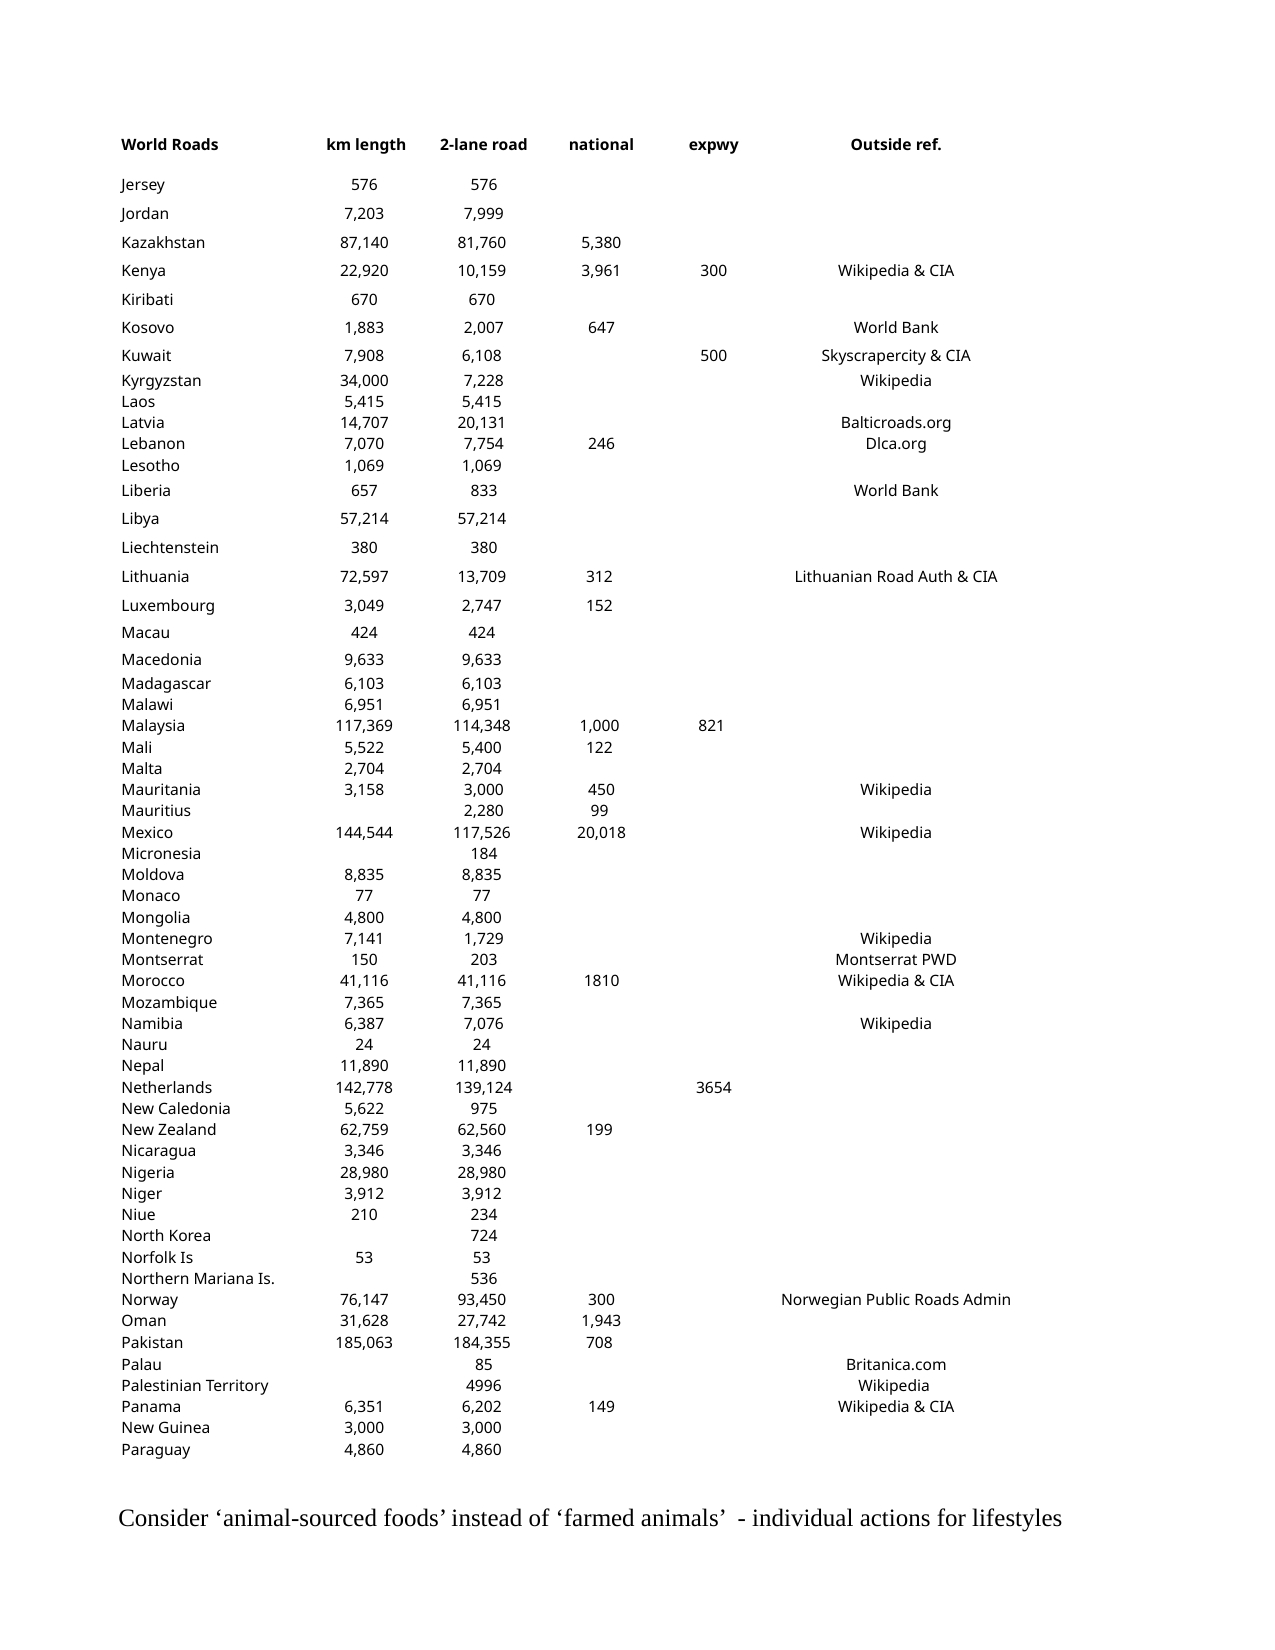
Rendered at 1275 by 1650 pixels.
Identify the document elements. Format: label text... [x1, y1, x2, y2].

table_cell [540, 1417, 662, 1438]
table_cell Jordan [118, 199, 305, 228]
table_cell Mongolia [118, 906, 305, 928]
table_cell [540, 1140, 662, 1161]
table_cell [662, 454, 765, 476]
table_cell 975 [427, 1098, 540, 1119]
table_cell 53 [305, 1246, 427, 1268]
table_cell Liechtenstein [118, 533, 305, 562]
table_cell [765, 1055, 1027, 1076]
table_cell Nicaragua [118, 1140, 305, 1161]
table_cell [662, 1034, 765, 1055]
table_cell 380 [427, 533, 540, 562]
table_cell [662, 1183, 765, 1204]
table_cell [540, 199, 662, 228]
table_cell 7,070 [305, 433, 427, 454]
table_cell 72,597 [305, 562, 427, 591]
table_cell 7,999 [427, 199, 540, 228]
table_cell 8,835 [427, 864, 540, 885]
table_cell 210 [305, 1204, 427, 1225]
table_cell Madagascar [118, 673, 305, 694]
table_cell 6,951 [427, 694, 540, 715]
table_cell 62,759 [305, 1119, 427, 1140]
table_cell [662, 591, 765, 619]
table_cell [662, 800, 765, 821]
table_cell 3,912 [427, 1183, 540, 1204]
table_cell 1810 [540, 970, 662, 991]
table_cell [662, 1310, 765, 1331]
table_header km length [305, 118, 427, 170]
table_cell [662, 736, 765, 758]
table_cell [765, 504, 1027, 533]
table_cell [662, 1417, 765, 1438]
table_cell [662, 170, 765, 199]
table_cell 2,704 [305, 758, 427, 779]
table_cell Mozambique [118, 991, 305, 1013]
table_cell 670 [305, 285, 427, 314]
table_cell 10,159 [427, 256, 540, 285]
table_cell [540, 949, 662, 970]
table_cell New Guinea [118, 1417, 305, 1438]
table_cell [540, 369, 662, 391]
table_header World Roads [118, 118, 305, 170]
table_cell 6,202 [427, 1396, 540, 1417]
table_cell 149 [540, 1396, 662, 1417]
table_cell 3,961 [540, 256, 662, 285]
table_cell Kyrgyzstan [118, 369, 305, 391]
table_cell [662, 758, 765, 779]
table_cell 1,000 [540, 715, 662, 736]
table_cell [765, 1439, 1027, 1460]
table_cell [540, 694, 662, 715]
table_cell Palau [118, 1354, 305, 1375]
table_cell 6,387 [305, 1013, 427, 1034]
table_cell Wikipedia [765, 1013, 1027, 1034]
table_cell [540, 285, 662, 314]
table_cell [662, 199, 765, 228]
table_cell Liberia [118, 476, 305, 504]
table_cell [765, 1183, 1027, 1204]
table_cell Luxembourg [118, 591, 305, 619]
table_cell [765, 591, 1027, 619]
table_cell [662, 1246, 765, 1268]
table_cell [540, 533, 662, 562]
table_cell [662, 1055, 765, 1076]
table_cell 24 [427, 1034, 540, 1055]
table_cell 4,800 [427, 906, 540, 928]
table_cell 6,951 [305, 694, 427, 715]
table_cell 31,628 [305, 1310, 427, 1331]
table_cell 150 [305, 949, 427, 970]
table_cell Wikipedia [765, 928, 1027, 949]
table_cell [662, 864, 765, 885]
table_cell [540, 454, 662, 476]
table_cell 5,380 [540, 228, 662, 256]
table_cell [662, 285, 765, 314]
table_cell Oman [118, 1310, 305, 1331]
table_cell [540, 646, 662, 673]
table_cell 4996 [427, 1375, 540, 1396]
table_cell 7,908 [305, 341, 427, 369]
table_cell [765, 228, 1027, 256]
table_cell [662, 928, 765, 949]
table_cell Balticroads.org [765, 412, 1027, 433]
table_cell [765, 758, 1027, 779]
table_cell 142,778 [305, 1076, 427, 1098]
table_cell [540, 1013, 662, 1034]
table_cell 7,141 [305, 928, 427, 949]
table_cell [662, 228, 765, 256]
table_cell [765, 1098, 1027, 1119]
table_cell Montserrat PWD [765, 949, 1027, 970]
table_cell Lithuanian Road Auth & CIA [765, 562, 1027, 591]
table_cell 5,415 [305, 391, 427, 412]
table_cell [765, 170, 1027, 199]
table_cell 708 [540, 1331, 662, 1353]
table_cell 7,754 [427, 433, 540, 454]
table_cell Lebanon [118, 433, 305, 454]
table_cell 122 [540, 736, 662, 758]
table_cell [662, 694, 765, 715]
table_cell [540, 1034, 662, 1055]
table_cell Norfolk Is [118, 1246, 305, 1268]
table_cell [662, 843, 765, 864]
table_cell 27,742 [427, 1310, 540, 1331]
table_cell [540, 412, 662, 433]
table_cell Wikipedia & CIA [765, 256, 1027, 285]
table_cell [765, 991, 1027, 1013]
table_cell [765, 694, 1027, 715]
table_cell 76,147 [305, 1289, 427, 1310]
table_cell 203 [427, 949, 540, 970]
table_cell 24 [305, 1034, 427, 1055]
table_cell 62,560 [427, 1119, 540, 1140]
table_cell Monaco [118, 885, 305, 906]
table_cell Macau [118, 619, 305, 646]
table_cell [765, 1268, 1027, 1289]
table_cell 114,348 [427, 715, 540, 736]
table_cell Malta [118, 758, 305, 779]
table_cell 1,729 [427, 928, 540, 949]
table_cell 3,346 [305, 1140, 427, 1161]
table_cell [662, 991, 765, 1013]
table_cell Nauru [118, 1034, 305, 1055]
table_cell Mali [118, 736, 305, 758]
table_cell [540, 1439, 662, 1460]
table_cell [765, 533, 1027, 562]
table_cell 3,000 [427, 779, 540, 800]
table_cell Mauritius [118, 800, 305, 821]
table_cell 3,049 [305, 591, 427, 619]
table_cell Morocco [118, 970, 305, 991]
table_cell [765, 1225, 1027, 1246]
table_cell 5,522 [305, 736, 427, 758]
table_cell 833 [427, 476, 540, 504]
table_cell [540, 1268, 662, 1289]
table_cell [662, 1013, 765, 1034]
table_cell [662, 970, 765, 991]
table_cell [662, 1204, 765, 1225]
table_cell [765, 1161, 1027, 1183]
table_cell [662, 619, 765, 646]
table_cell Britanica.com [765, 1354, 1027, 1375]
table_cell Lesotho [118, 454, 305, 476]
table_cell [540, 864, 662, 885]
table_cell [662, 1161, 765, 1183]
table_cell Namibia [118, 1013, 305, 1034]
table_cell 1,943 [540, 1310, 662, 1331]
table_cell 647 [540, 314, 662, 341]
table_cell [662, 476, 765, 504]
table_cell [540, 476, 662, 504]
table_cell 300 [540, 1289, 662, 1310]
table_cell 184 [427, 843, 540, 864]
table_cell Mexico [118, 821, 305, 843]
table_cell 9,633 [305, 646, 427, 673]
table_cell 14,707 [305, 412, 427, 433]
table_cell Panama [118, 1396, 305, 1417]
table_cell 576 [305, 170, 427, 199]
table_cell [662, 533, 765, 562]
table_cell Laos [118, 391, 305, 412]
table_cell [662, 821, 765, 843]
table_cell [540, 1098, 662, 1119]
table_cell Paraguay [118, 1439, 305, 1460]
table_cell 380 [305, 533, 427, 562]
table_cell 312 [540, 562, 662, 591]
table_cell 300 [662, 256, 765, 285]
table_cell [765, 885, 1027, 906]
table_cell Niue [118, 1204, 305, 1225]
table_cell Macedonia [118, 646, 305, 673]
table_cell New Caledonia [118, 1098, 305, 1119]
table_cell 11,890 [427, 1055, 540, 1076]
table_cell [662, 433, 765, 454]
table_cell Malaysia [118, 715, 305, 736]
table_cell [662, 1375, 765, 1396]
table_cell 28,980 [427, 1161, 540, 1183]
table_cell [305, 1375, 427, 1396]
table_cell 152 [540, 591, 662, 619]
table_cell [765, 736, 1027, 758]
table_cell Latvia [118, 412, 305, 433]
table_cell [662, 391, 765, 412]
table_cell [765, 1034, 1027, 1055]
table_cell Kiribati [118, 285, 305, 314]
table_cell 28,980 [305, 1161, 427, 1183]
table_cell [765, 454, 1027, 476]
table_cell [662, 314, 765, 341]
table_cell [540, 170, 662, 199]
table_cell 7,365 [305, 991, 427, 1013]
table_cell Pakistan [118, 1331, 305, 1353]
table_cell 3654 [662, 1076, 765, 1098]
table_cell [662, 1331, 765, 1353]
table_cell [662, 1268, 765, 1289]
table_cell [540, 1076, 662, 1098]
table_cell 4,800 [305, 906, 427, 928]
table_cell 3,158 [305, 779, 427, 800]
table_cell [662, 673, 765, 694]
table_cell 11,890 [305, 1055, 427, 1076]
table_cell [765, 1417, 1027, 1438]
table_cell [662, 1225, 765, 1246]
table_cell 87,140 [305, 228, 427, 256]
table_cell [662, 369, 765, 391]
table_cell Moldova [118, 864, 305, 885]
table_cell Nigeria [118, 1161, 305, 1183]
table_cell [662, 1354, 765, 1375]
table_cell 93,450 [427, 1289, 540, 1310]
table_cell World Bank [765, 476, 1027, 504]
table_cell 2,007 [427, 314, 540, 341]
table_cell [662, 1289, 765, 1310]
table_cell Netherlands [118, 1076, 305, 1098]
table_cell [662, 1396, 765, 1417]
table_cell 234 [427, 1204, 540, 1225]
table_cell [540, 341, 662, 369]
table_cell [540, 1055, 662, 1076]
table_cell 424 [305, 619, 427, 646]
table_cell 7,076 [427, 1013, 540, 1034]
table_cell 3,912 [305, 1183, 427, 1204]
table_cell [540, 1183, 662, 1204]
table_cell 117,526 [427, 821, 540, 843]
table_cell 81,760 [427, 228, 540, 256]
table_cell Norwegian Public Roads Admin [765, 1289, 1027, 1310]
table_cell [662, 779, 765, 800]
table_cell [540, 843, 662, 864]
table_cell [540, 906, 662, 928]
table_cell Palestinian Territory [118, 1375, 305, 1396]
table_cell 139,124 [427, 1076, 540, 1098]
table_cell [765, 285, 1027, 314]
table_cell [765, 1140, 1027, 1161]
table_cell 4,860 [427, 1439, 540, 1460]
table_cell 199 [540, 1119, 662, 1140]
table_cell Mauritania [118, 779, 305, 800]
table_cell [540, 1161, 662, 1183]
table_cell Wikipedia [765, 779, 1027, 800]
table_cell 821 [662, 715, 765, 736]
table_cell [540, 1354, 662, 1375]
table_cell [765, 673, 1027, 694]
table_cell 99 [540, 800, 662, 821]
table_cell 450 [540, 779, 662, 800]
table_cell Wikipedia & CIA [765, 970, 1027, 991]
table_cell 246 [540, 433, 662, 454]
table_cell [765, 864, 1027, 885]
table_cell [765, 800, 1027, 821]
table_cell [765, 843, 1027, 864]
table_cell 4,860 [305, 1439, 427, 1460]
table_cell 2,704 [427, 758, 540, 779]
table_cell [662, 562, 765, 591]
table_cell World Bank [765, 314, 1027, 341]
table_cell 20,131 [427, 412, 540, 433]
table_cell 13,709 [427, 562, 540, 591]
table_header expwy [662, 118, 765, 170]
table_cell [662, 1098, 765, 1119]
table_cell [765, 906, 1027, 928]
table_cell 57,214 [305, 504, 427, 533]
table_cell 6,108 [427, 341, 540, 369]
table_cell [662, 412, 765, 433]
table_cell Northern Mariana Is. [118, 1268, 305, 1289]
table_cell 1,069 [427, 454, 540, 476]
table_cell [305, 1268, 427, 1289]
table_cell [540, 619, 662, 646]
table_cell 576 [427, 170, 540, 199]
table_cell 2,280 [427, 800, 540, 821]
table_cell [540, 391, 662, 412]
table_cell [765, 1310, 1027, 1331]
table_cell 184,355 [427, 1331, 540, 1353]
table_cell [540, 1375, 662, 1396]
table_cell 41,116 [427, 970, 540, 991]
table_cell [540, 1204, 662, 1225]
table_cell 5,400 [427, 736, 540, 758]
table_cell Lithuania [118, 562, 305, 591]
table_cell 85 [427, 1354, 540, 1375]
table_cell Montenegro [118, 928, 305, 949]
table_cell 3,000 [427, 1417, 540, 1438]
table_cell [662, 1439, 765, 1460]
table_cell 7,228 [427, 369, 540, 391]
table_cell 77 [427, 885, 540, 906]
table_cell [765, 1331, 1027, 1353]
table_cell 536 [427, 1268, 540, 1289]
table_cell [765, 1119, 1027, 1140]
table_cell North Korea [118, 1225, 305, 1246]
table_cell [540, 758, 662, 779]
table_cell 657 [305, 476, 427, 504]
table_cell [765, 715, 1027, 736]
table_cell [540, 504, 662, 533]
table_cell 41,116 [305, 970, 427, 991]
table_cell 22,920 [305, 256, 427, 285]
table_cell Kazakhstan [118, 228, 305, 256]
table_cell 9,633 [427, 646, 540, 673]
table_cell 77 [305, 885, 427, 906]
table_cell 3,346 [427, 1140, 540, 1161]
table_cell 2,747 [427, 591, 540, 619]
table_header 2-lane road [427, 118, 540, 170]
table_cell 500 [662, 341, 765, 369]
table_cell 670 [427, 285, 540, 314]
table_cell Libya [118, 504, 305, 533]
table_cell Malawi [118, 694, 305, 715]
table_cell 724 [427, 1225, 540, 1246]
table_cell 117,369 [305, 715, 427, 736]
table_cell [662, 504, 765, 533]
table_cell 1,069 [305, 454, 427, 476]
table_cell [540, 1246, 662, 1268]
table_cell [540, 928, 662, 949]
table_cell [765, 646, 1027, 673]
table_cell 185,063 [305, 1331, 427, 1353]
table_cell 5,622 [305, 1098, 427, 1119]
table_cell Dlca.org [765, 433, 1027, 454]
table_cell Norway [118, 1289, 305, 1310]
table_cell Wikipedia [765, 821, 1027, 843]
table_cell 6,103 [427, 673, 540, 694]
table_cell [662, 906, 765, 928]
table_cell 6,103 [305, 673, 427, 694]
table_cell 424 [427, 619, 540, 646]
table_cell [662, 1140, 765, 1161]
table_cell Kuwait [118, 341, 305, 369]
table_cell Wikipedia [765, 369, 1027, 391]
table_cell Micronesia [118, 843, 305, 864]
table_cell Niger [118, 1183, 305, 1204]
table_cell 20,018 [540, 821, 662, 843]
table_cell 57,214 [427, 504, 540, 533]
table_cell Jersey [118, 170, 305, 199]
table_cell [662, 646, 765, 673]
table_cell [662, 885, 765, 906]
table_cell Montserrat [118, 949, 305, 970]
table_cell 5,415 [427, 391, 540, 412]
table_cell [540, 885, 662, 906]
table_cell 3,000 [305, 1417, 427, 1438]
table_header Outside ref. [765, 118, 1027, 170]
table_cell [662, 1119, 765, 1140]
table_cell [765, 1076, 1027, 1098]
table_cell [765, 1246, 1027, 1268]
table_cell [305, 1225, 427, 1246]
table_cell [305, 1354, 427, 1375]
table_cell 1,883 [305, 314, 427, 341]
table_cell [305, 800, 427, 821]
table_cell 144,544 [305, 821, 427, 843]
table_cell [765, 619, 1027, 646]
table_cell New Zealand [118, 1119, 305, 1140]
table_cell 53 [427, 1246, 540, 1268]
table_header national [540, 118, 662, 170]
table_cell 7,203 [305, 199, 427, 228]
table_cell 6,351 [305, 1396, 427, 1417]
table_cell Nepal [118, 1055, 305, 1076]
table_cell [540, 991, 662, 1013]
table_cell Wikipedia & CIA [765, 1396, 1027, 1417]
table_cell Kosovo [118, 314, 305, 341]
table_cell [540, 1225, 662, 1246]
table_cell [305, 843, 427, 864]
table_cell [765, 199, 1027, 228]
table_cell [765, 1204, 1027, 1225]
table_cell Wikipedia [765, 1375, 1027, 1396]
table_cell [540, 673, 662, 694]
table_cell 8,835 [305, 864, 427, 885]
table_cell Skyscrapercity & CIA [765, 341, 1027, 369]
table_cell [765, 391, 1027, 412]
table_cell [662, 949, 765, 970]
table_cell 7,365 [427, 991, 540, 1013]
table_cell Kenya [118, 256, 305, 285]
table_cell 34,000 [305, 369, 427, 391]
